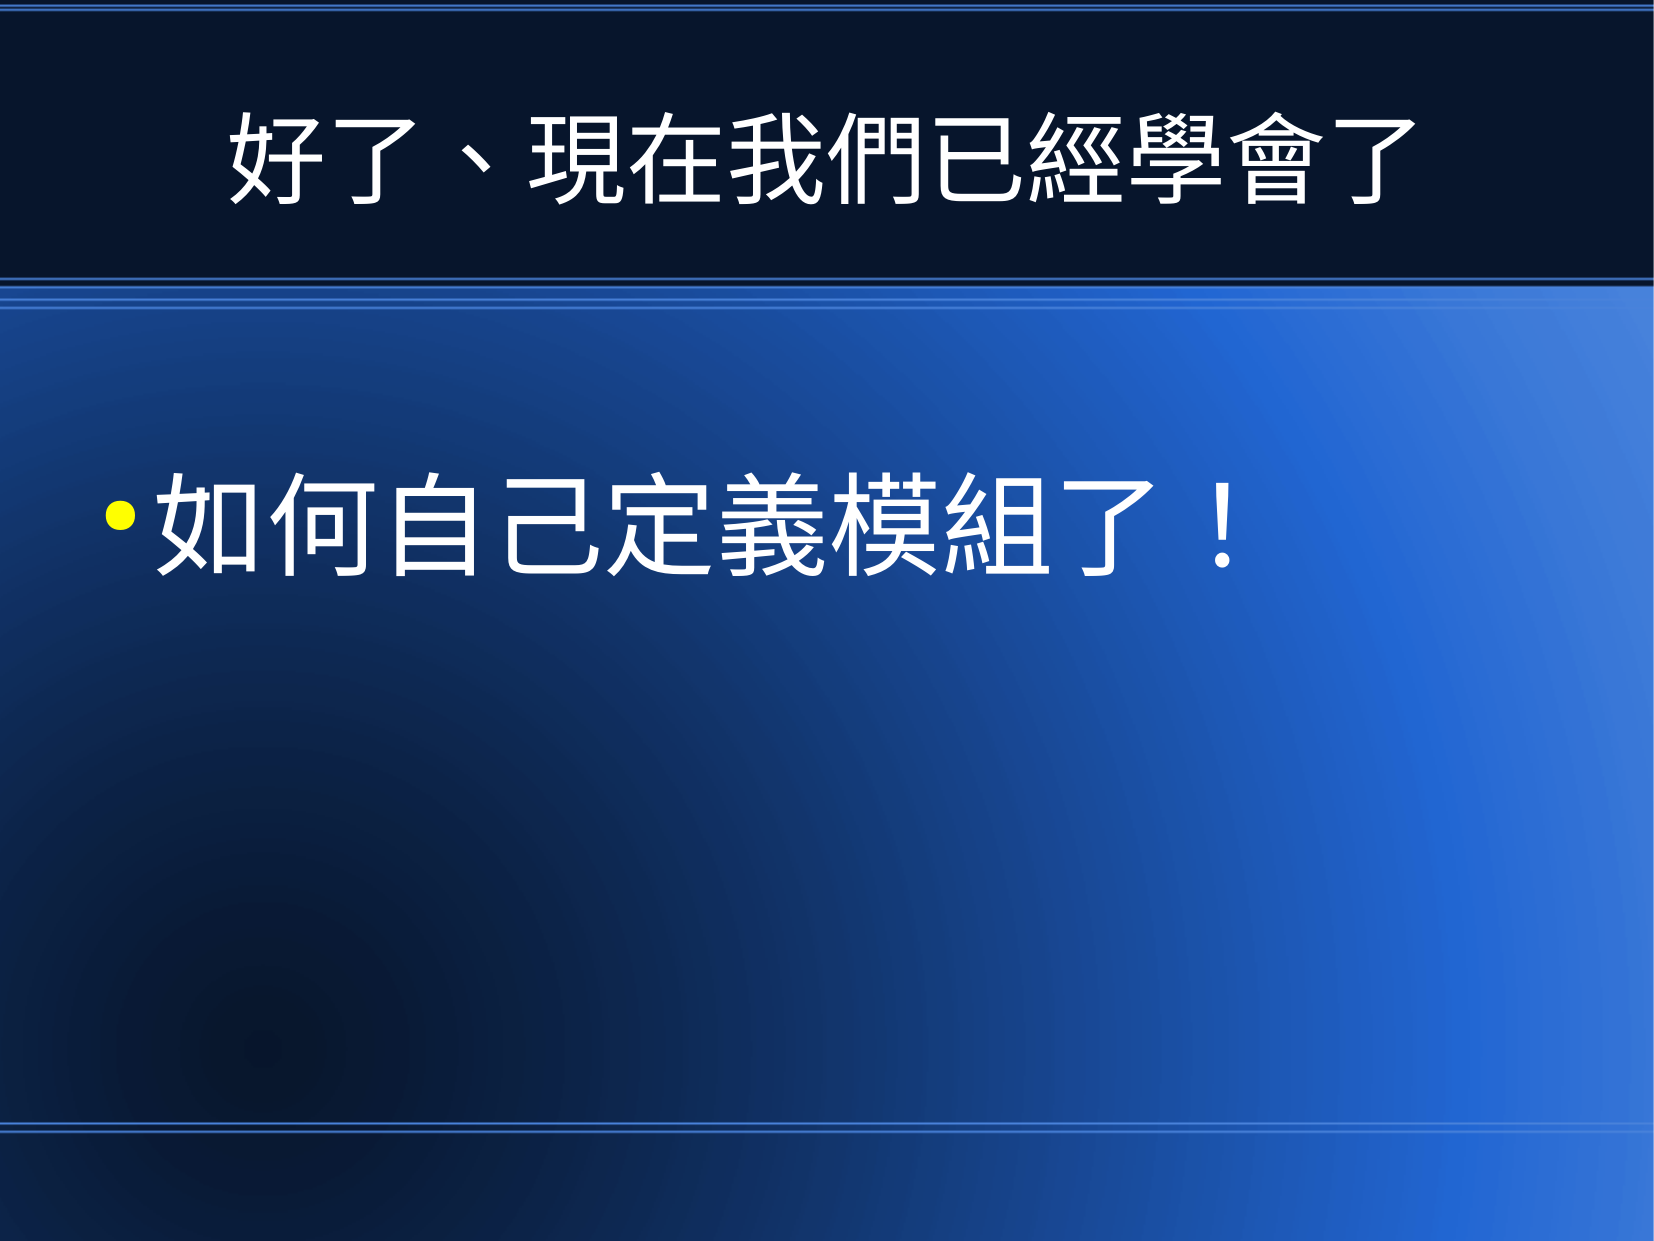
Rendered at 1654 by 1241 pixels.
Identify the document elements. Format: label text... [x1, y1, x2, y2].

picture [0, 0, 1654, 1241]
title 好了、現在我們已經學會了 [82, 49, 1571, 257]
list 如何自己定義模組了！ [82, 355, 1571, 1241]
